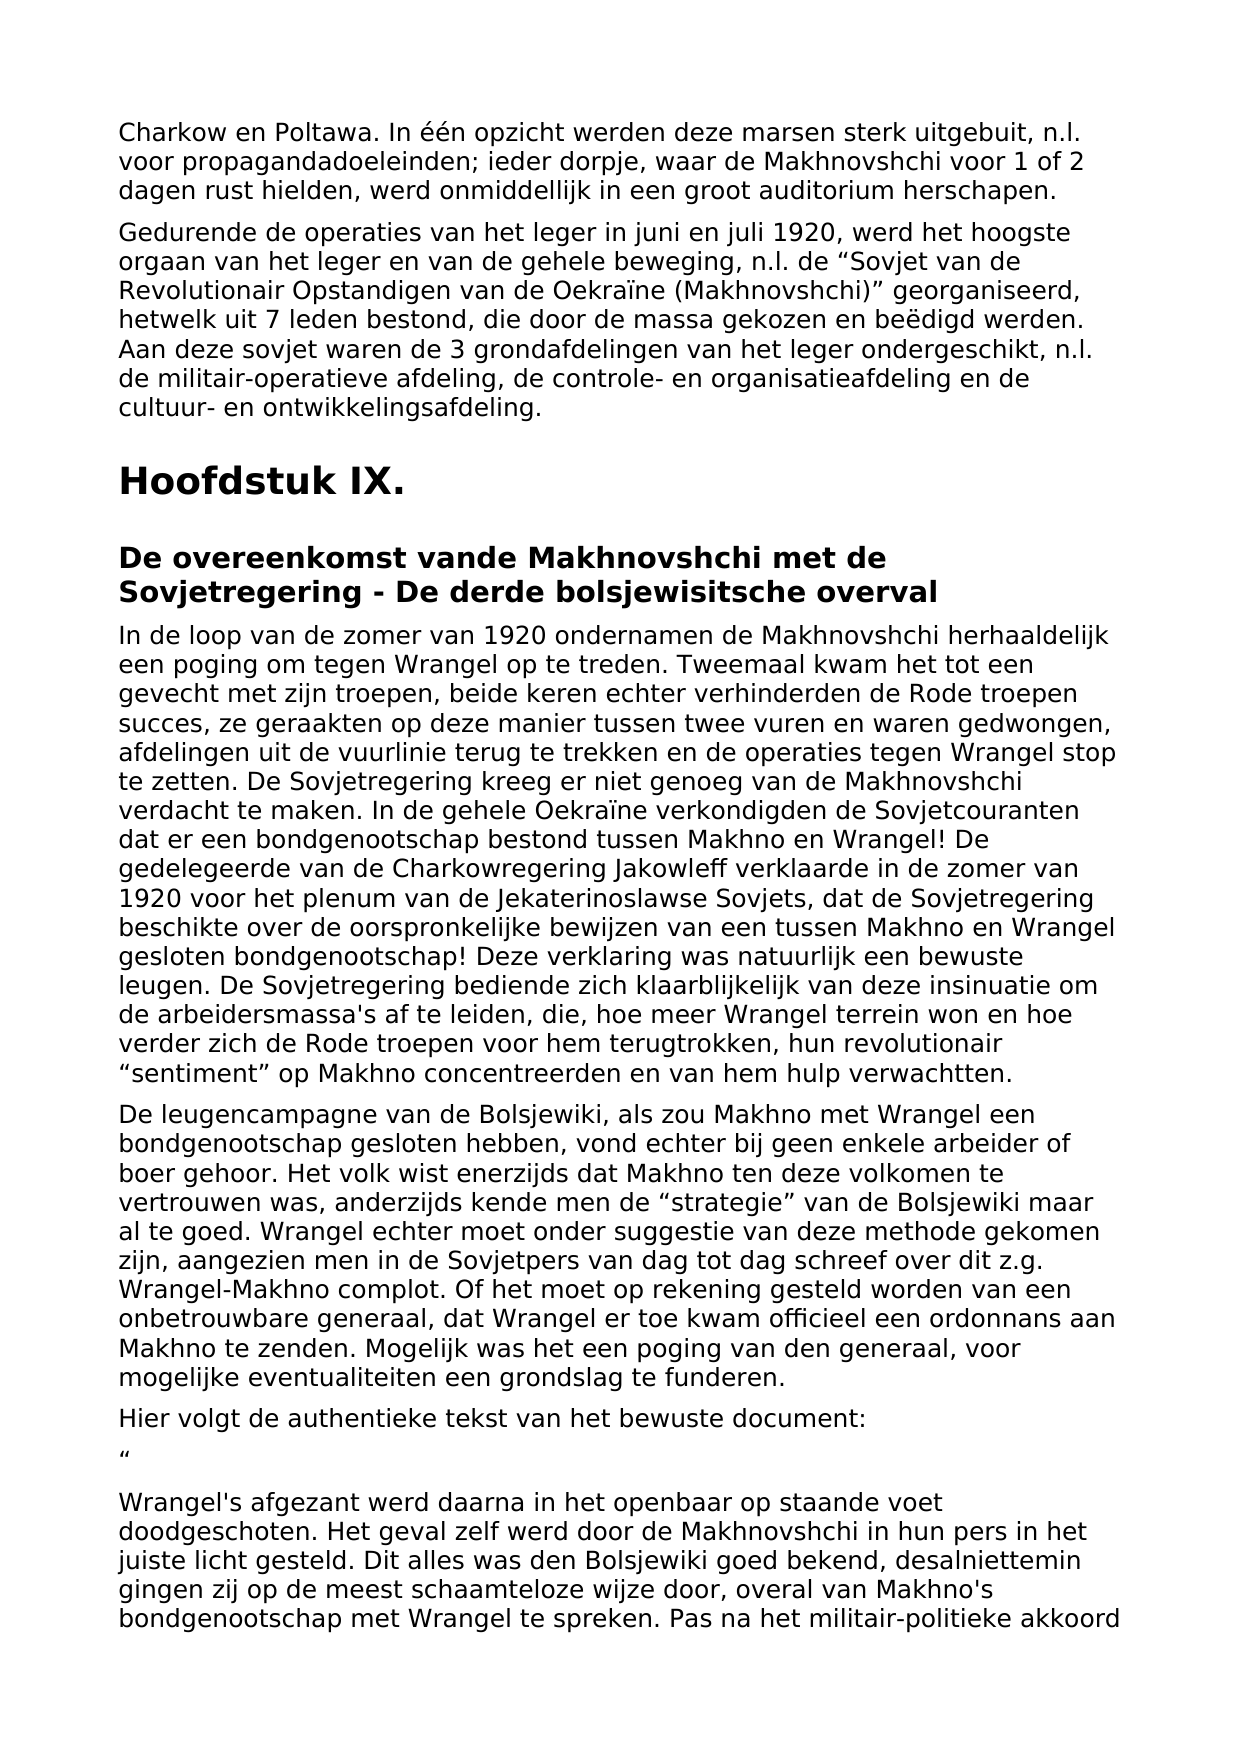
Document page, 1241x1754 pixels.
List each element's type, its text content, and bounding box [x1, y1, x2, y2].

text Hier volgt de authentieke tekst van het bewuste document: [118, 1405, 1122, 1434]
subtitle De overeenkomst vande Makhnovshchi met de Sovjetregering - De derde bolsjewisitsche overval [118, 541, 1122, 609]
text De leugencampagne van de Bolsjewiki, als zou Makhno met Wrangel een bondgenootschap gesloten hebben, vond echter bij geen enkele arbeider of boer gehoor. Het volk wist enerzijds dat Makhno ten deze volkomen te vertrouwen was, anderzijds kende men de “strategie” van de Bolsjewiki maar al te goed. Wrangel echter moet onder suggestie van deze methode gekomen zijn, aangezien men in de Sovjetpers van dag tot dag schreef over dit z.g. Wrangel-Makhno complot. Of het moet op rekening gesteld worden van een onbetrouwbare generaal, dat Wrangel er toe kwam officieel een ordonnans aan Makhno te zenden. Mogelijk was het een poging van den generaal, voor mogelijke eventualiteiten een grondslag te funderen. [118, 1101, 1122, 1392]
text Charkow en Poltawa. In één opzicht werden deze marsen sterk uitgebuit, n.l. voor propagandadoeleinden; ieder dorpje, waar de Makhnovshchi voor 1 of 2 dagen rust hielden, werd onmiddellijk in een groot auditorium herschapen. [118, 118, 1122, 206]
text Wrangel's afgezant werd daarna in het openbaar op staande voet doodgeschoten. Het geval zelf werd door de Makhnovshchi in hun pers in het juiste licht gesteld. Dit alles was den Bolsjewiki goed bekend, desalniettemin gingen zij op de meest schaamteloze wijze door, overal van Makhno's bondgenootschap met Wrangel te spreken. Pas na het militair-politieke akkoord [118, 1488, 1122, 1634]
text “ [118, 1446, 1122, 1476]
text In de loop van de zomer van 1920 ondernamen de Makhnovshchi herhaaldelijk een poging om tegen Wrangel op te treden. Tweemaal kwam het tot een gevecht met zijn troepen, beide keren echter verhinderden de Rode troepen succes, ze geraakten op deze manier tussen twee vuren en waren gedwongen, afdelingen uit de vuurlinie terug te trekken en de operaties tegen Wrangel stop te zetten. De Sovjetregering kreeg er niet genoeg van de Makhnovshchi verdacht te maken. In de gehele Oekraïne verkondigden de Sovjetcouranten dat er een bondgenootschap bestond tussen Makhno en Wrangel! De gedelegeerde van de Charkowregering Jakowleff verklaarde in de zomer van 1920 voor het plenum van de Jekaterinoslawse Sovjets, dat de Sovjetregering beschikte over de oorspronkelijke bewijzen van een tussen Makhno en Wrangel gesloten bondgenootschap! Deze verklaring was natuurlijk een bewuste leugen. De Sovjetregering bediende zich klaarblijkelijk van deze insinuatie om de arbeidersmassa's af te leiden, die, hoe meer Wrangel terrein won en hoe verder zich de Rode troepen voor hem terugtrokken, hun revolutionair “sentiment” op Makhno concentreerden en van hem hulp verwachtten. [118, 621, 1122, 1088]
subtitle Hoofdstuk IX. [118, 460, 1122, 503]
text Gedurende de operaties van het leger in juni en juli 1920, werd het hoogste orgaan van het leger en van de gehele beweging, n.l. de “Sovjet van de Revolutionair Opstandigen van de Oekraïne (Makhnovshchi)” georganiseerd, hetwelk uit 7 leden bestond, die door de massa gekozen en beëdigd werden. Aan deze sovjet waren de 3 grondafdelingen van het leger ondergeschikt, n.l. de militair-operatieve afdeling, de controle- en organisatieafdeling en de cultuur- en ontwikkelingsafdeling. [118, 218, 1122, 422]
